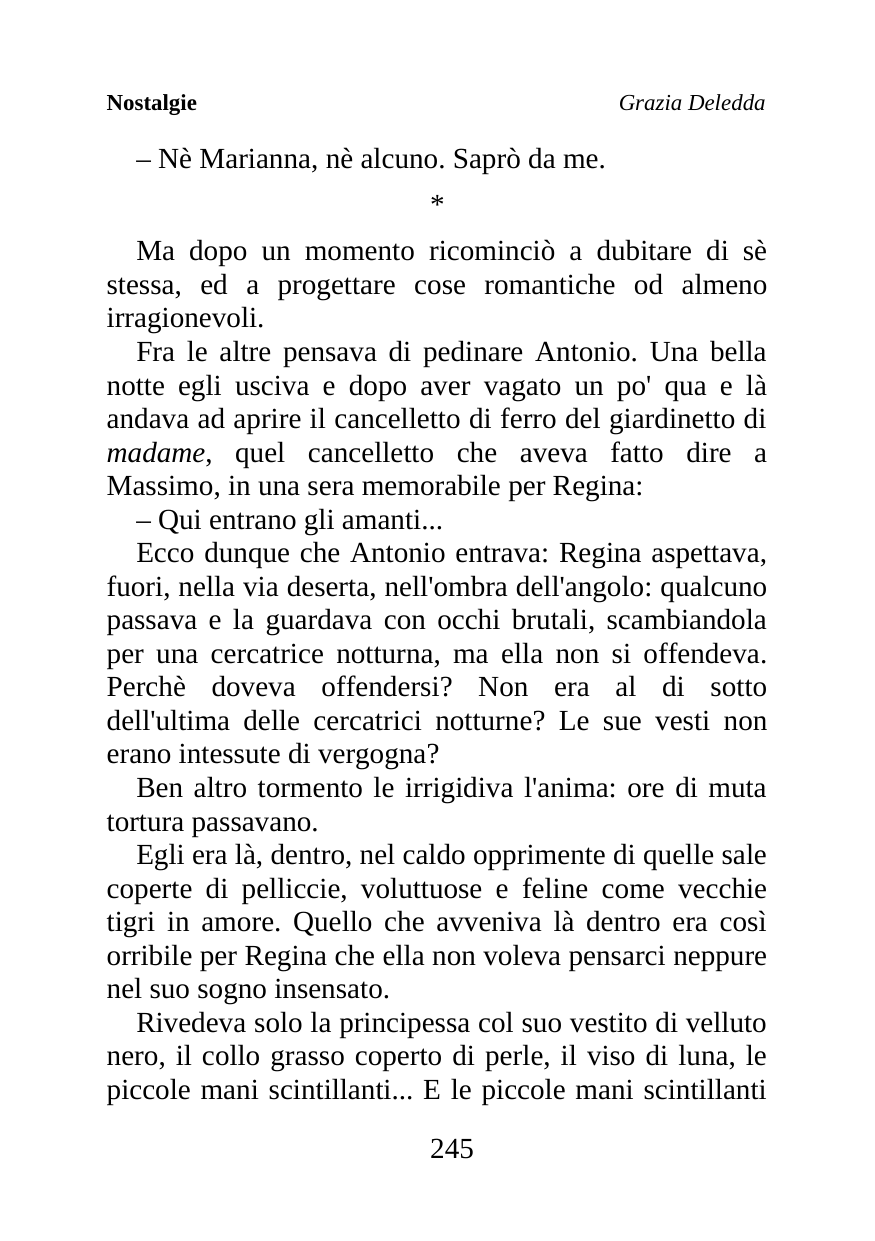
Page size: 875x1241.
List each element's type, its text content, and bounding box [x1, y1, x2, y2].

text Fra le altre pensava di pedinare Antonio. Una bella notte egli usciva e dopo aver vagato un po' qua e là andava ad aprire il cancelletto di ferro del giardinetto di madame, quel cancelletto che aveva fatto dire a Massimo, in una sera memorabile per Regina: [106, 334, 768, 502]
text – Nè Marianna, nè alcuno. Saprò da me. [106, 141, 768, 175]
text Ma dopo un momento ricominciò a dubitare di sè stessa, ed a progettare cose romantiche od almeno irragionevoli. [106, 233, 768, 334]
text Egli era là, dentro, nel caldo opprimente di quelle sale coperte di pelliccie, voluttuose e feline come vecchie tigri in amore. Quello che avveniva là dentro era così orribile per Regina che ella non voleva pensarci neppure nel suo sogno insensato. [106, 837, 768, 1005]
text * [106, 187, 768, 221]
text – Qui entrano gli amanti... [106, 502, 768, 535]
text Ben altro tormento le irrigidiva l'anima: ore di muta tortura passavano. [106, 770, 768, 837]
text Ecco dunque che Antonio entrava: Regina aspettava, fuori, nella via deserta, nell'ombra dell'angolo: qualcuno passava e la guardava con occhi brutali, scambiandola per una cercatrice notturna, ma ella non si offendeva. Perchè doveva offendersi? Non era al di sotto dell'ultima delle cercatrici notturne? Le sue vesti non erano intessute di vergogna? [106, 535, 768, 770]
text Rivedeva solo la principessa col suo vestito di velluto nero, il collo grasso coperto di perle, il viso di luna, le piccole mani scintillanti... E le piccole mani scintillanti [106, 1005, 768, 1106]
